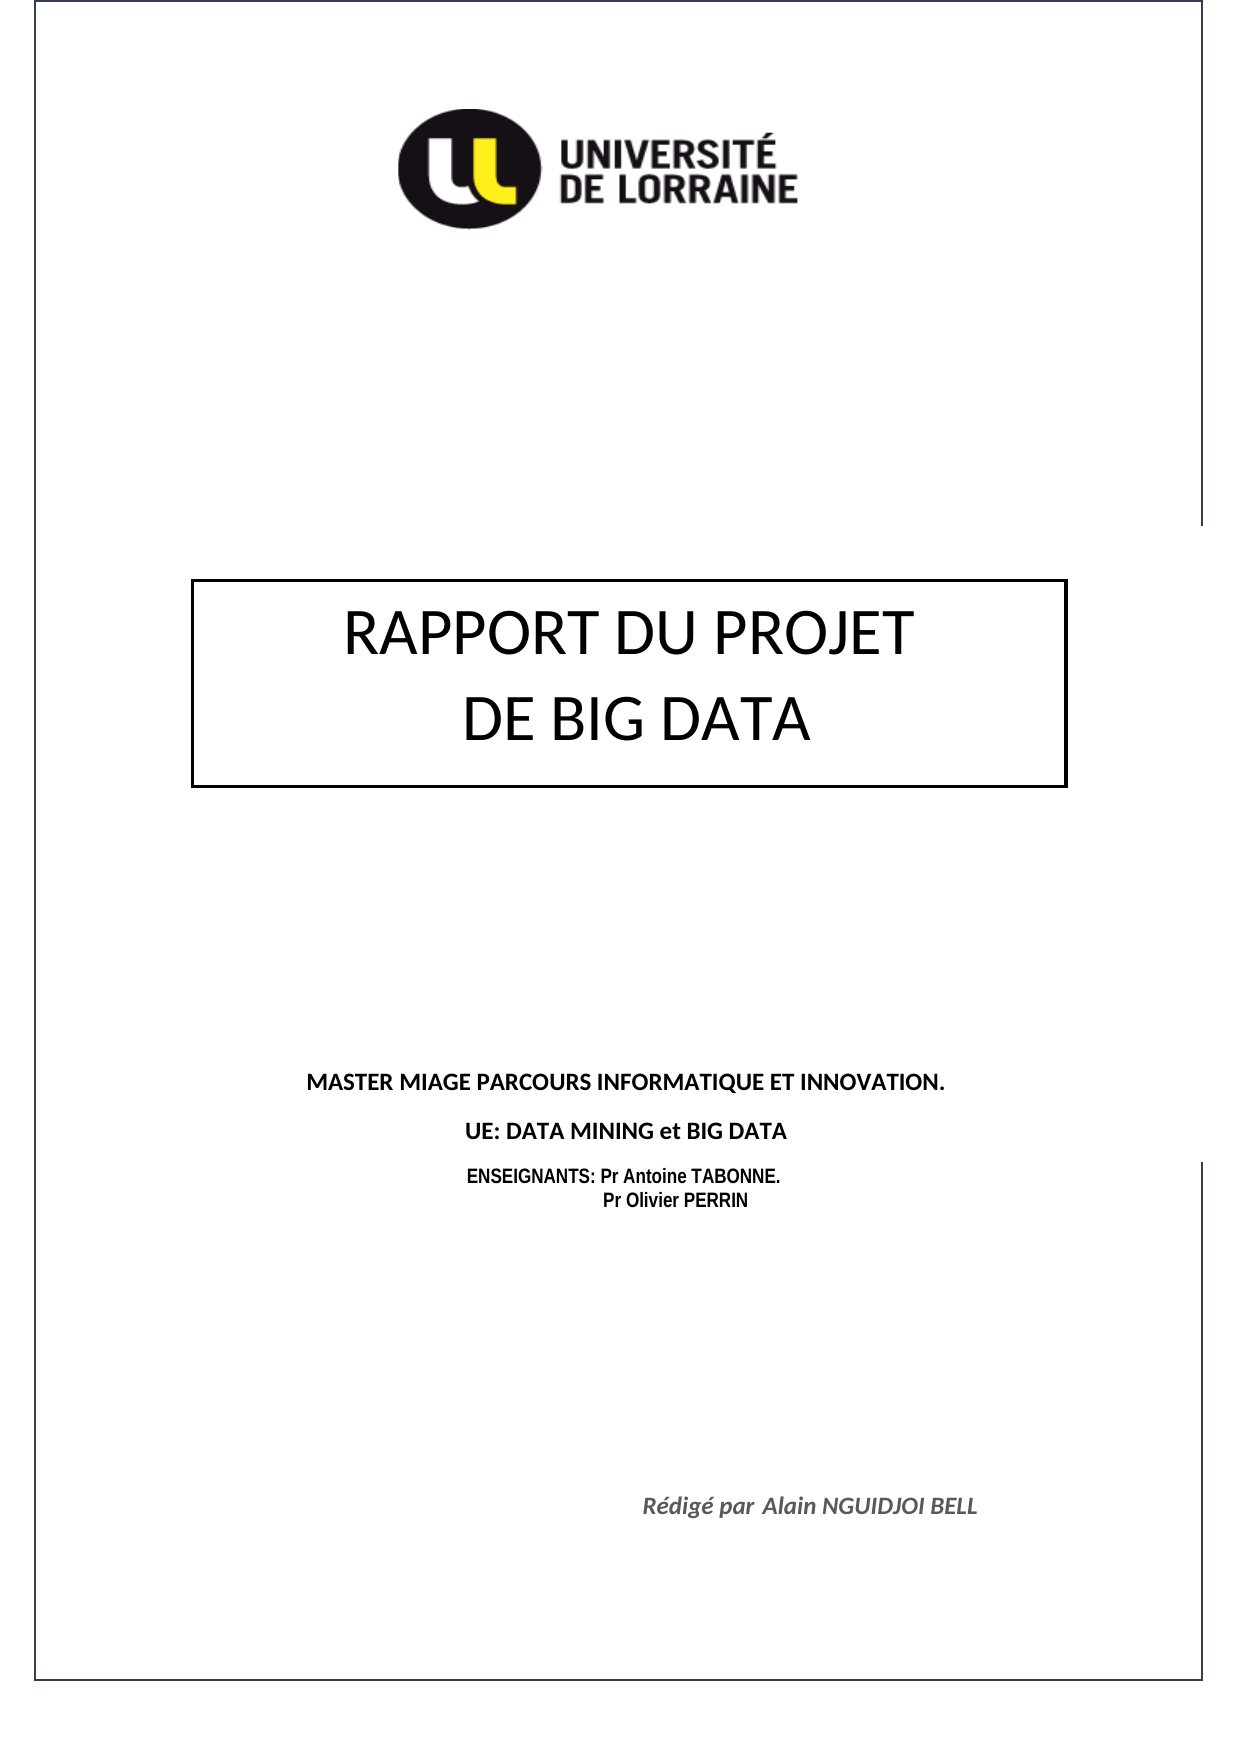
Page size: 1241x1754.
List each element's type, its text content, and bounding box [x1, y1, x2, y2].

text UE: DATA MINING et BIG DATA [206, 1115, 1046, 1146]
text MASTER MIAGE PARCOURS INFORMATIQUE ET INNOVATION. [206, 1066, 1046, 1097]
text ENSEIGNANTS: Pr Antoine TABONNE. [206, 1164, 1046, 1188]
text Rédigé par Alain NGUIDJOI BELL [408, 1490, 980, 1521]
text Pr Olivier PERRIN [206, 1188, 1046, 1212]
text Rapport DU PROJET DE BIG DATA [209, 589, 1049, 757]
